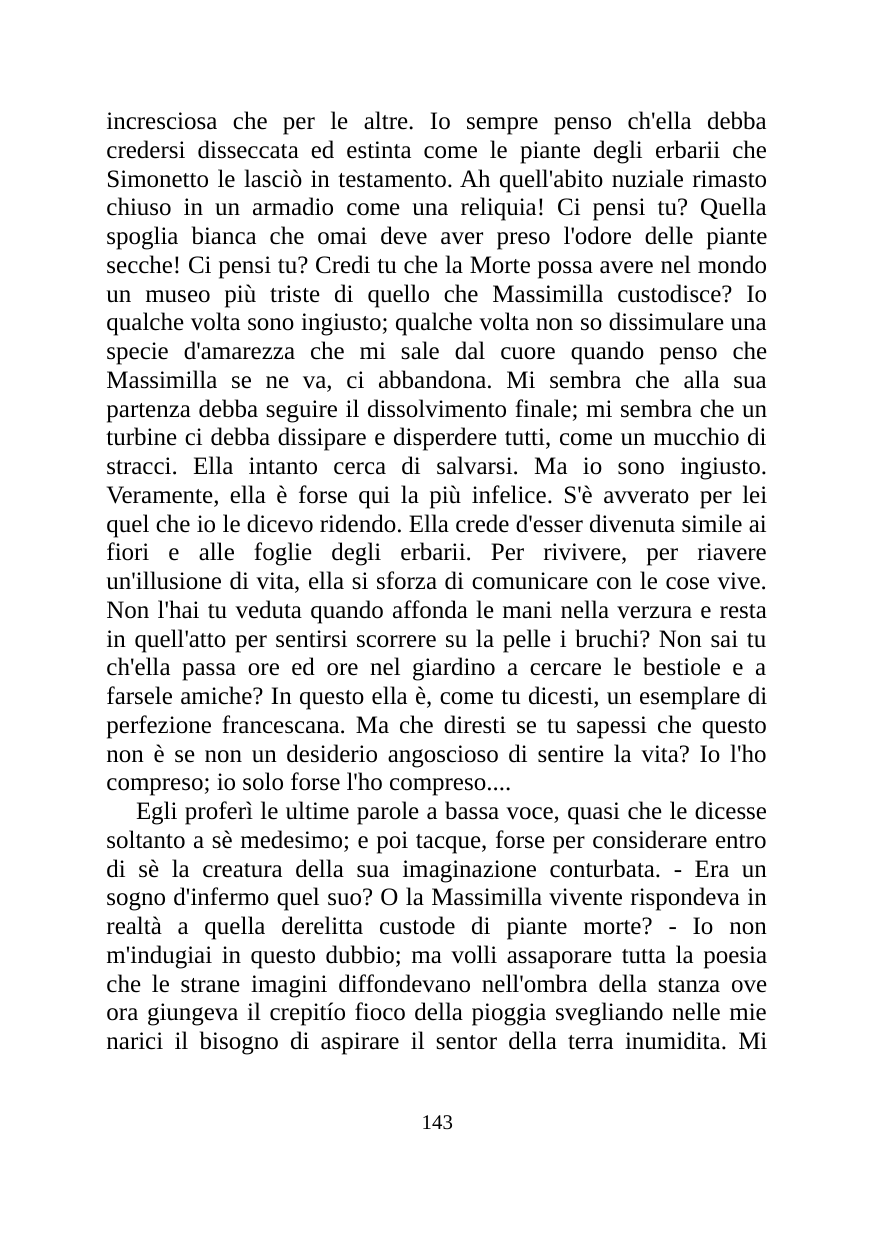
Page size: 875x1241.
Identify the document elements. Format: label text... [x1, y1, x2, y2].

text incresciosa che per le altre. Io sempre penso ch'ella debba credersi disseccata ed estinta come le piante degli erbarii che Simonetto le lasciò in testamento. Ah quell'abito nuziale rimasto chiuso in un armadio come una reliquia! Ci pensi tu? Quella spoglia bianca che omai deve aver preso l'odore delle piante secche! Ci pensi tu? Credi tu che la Morte possa avere nel mondo un museo più triste di quello che Massimilla custodisce? Io qualche volta sono ingiusto; qualche volta non so dissimulare una specie d'amarezza che mi sale dal cuore quando penso che Massimilla se ne va, ci abbandona. Mi sembra che alla sua partenza debba seguire il dissolvimento finale; mi sembra che un turbine ci debba dissipare e disperdere tutti, come un mucchio di stracci. Ella intanto cerca di salvarsi. Ma io sono ingiusto. Veramente, ella è forse qui la più infelice. S'è avverato per lei quel che io le dicevo ridendo. Ella crede d'esser divenuta simile ai fiori e alle foglie degli erbarii. Per rivivere, per riavere un'illusione di vita, ella si sforza di comunicare con le cose vive. Non l'hai tu veduta quando affonda le mani nella verzura e resta in quell'atto per sentirsi scorrere su la pelle i bruchi? Non sai tu ch'ella passa ore ed ore nel giardino a cercare le bestiole e a farsele amiche? In questo ella è, come tu dicesti, un esemplare di perfezione francescana. Ma che diresti se tu sapessi che questo non è se non un desiderio angoscioso di sentire la vita? Io l'ho compreso; io solo forse l'ho compreso.... [106, 106, 768, 796]
text Egli proferì le ultime parole a bassa voce, quasi che le dicesse soltanto a sè medesimo; e poi tacque, forse per considerare entro di sè la creatura della sua imaginazione conturbata. - Era un sogno d'infermo quel suo? O la Massimilla vivente rispondeva in realtà a quella derelitta custode di piante morte? - Io non m'indugiai in questo dubbio; ma volli assaporare tutta la poesia che le strane imagini diffondevano nell'ombra della stanza ove ora giungeva il crepitío fioco della pioggia svegliando nelle mie narici il bisogno di aspirare il sentor della terra inumidita. Mi [106, 796, 768, 1055]
